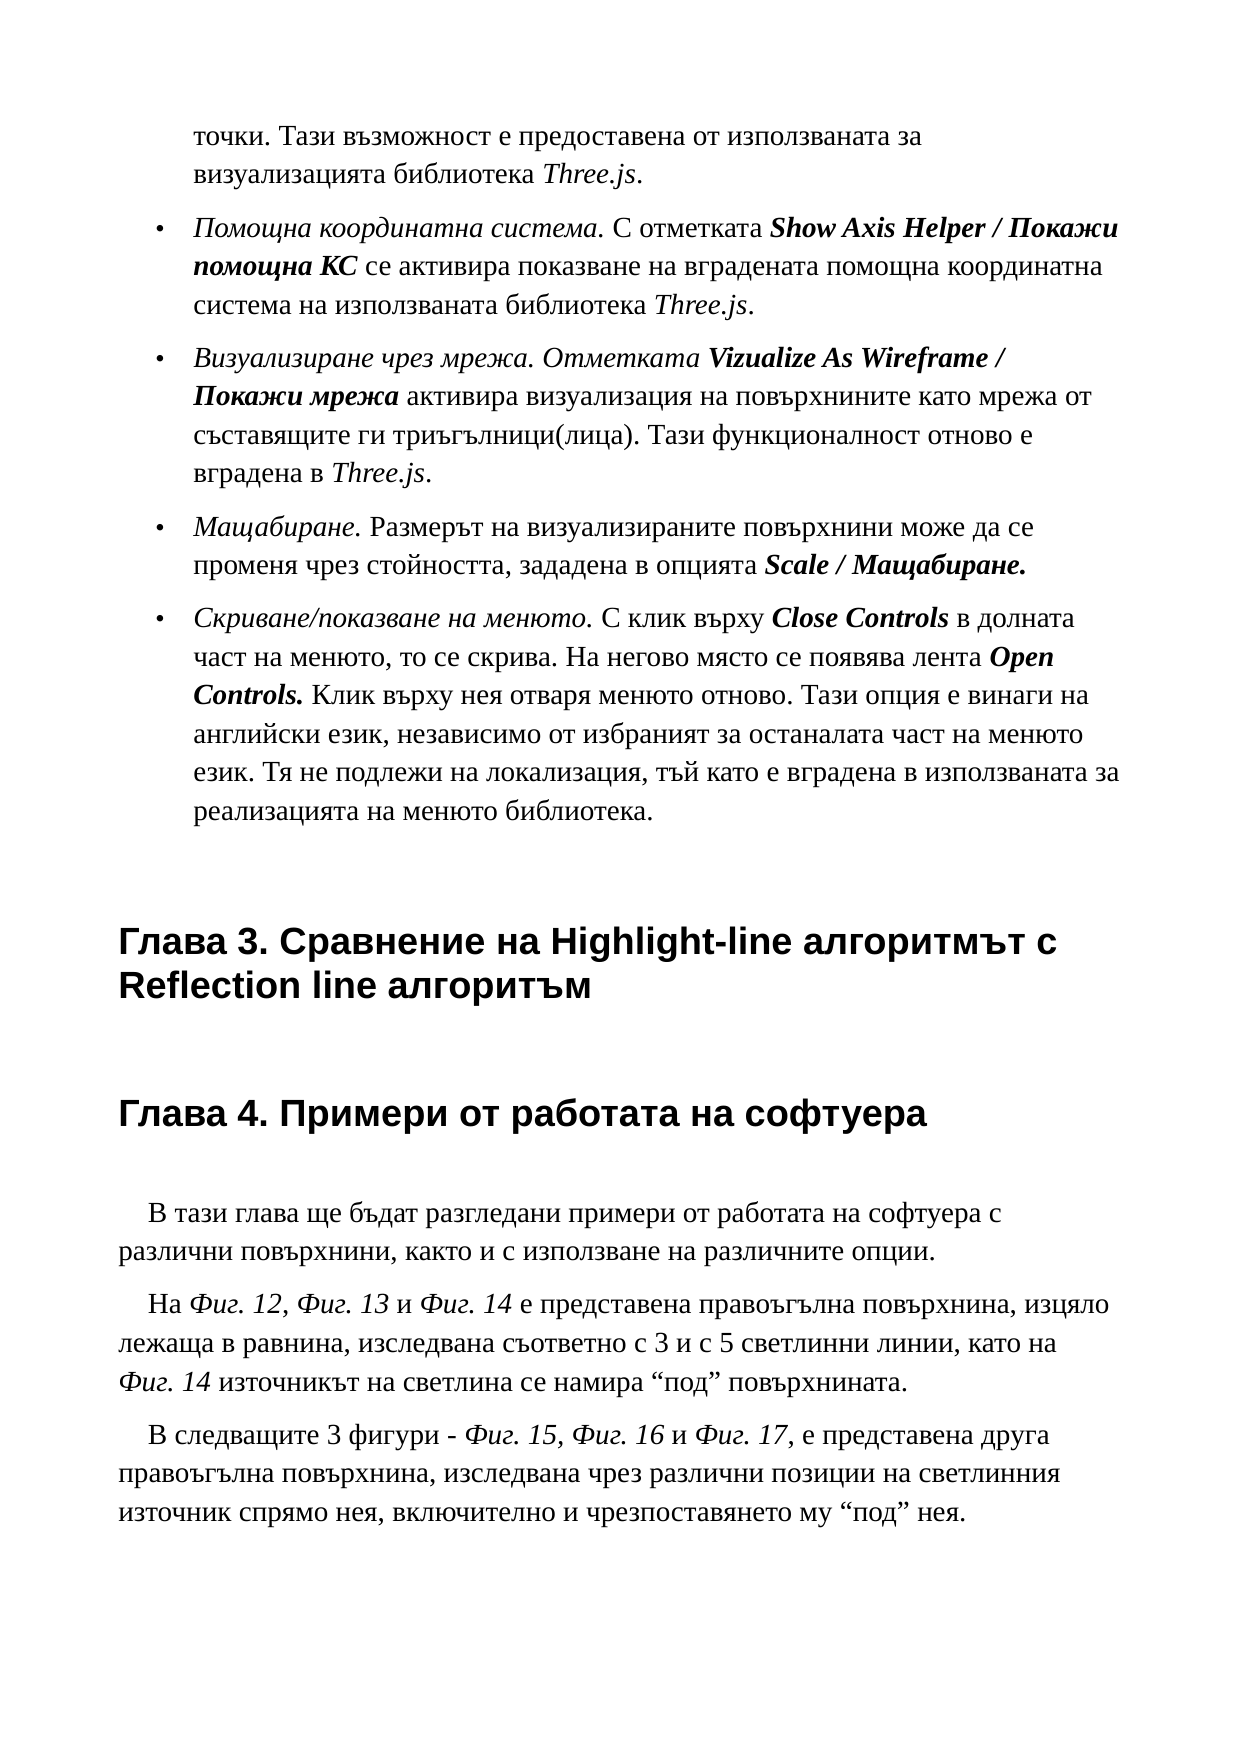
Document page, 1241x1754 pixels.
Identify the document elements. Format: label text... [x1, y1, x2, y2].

subtitle Глава 3. Сравнение на Highlight-line алгоритмът с Reflection line алгоритъм [118, 919, 1122, 1006]
text В следващите 3 фигури - Фиг. 15, Фиг. 16 и Фиг. 17, е представена друга правоъгълна повърхнина, изследвана чрез различни позиции на светлинния източник спрямо нея, включително и чрезпоставянето му “под” нея. [118, 1417, 1122, 1527]
subtitle Глава 4. Примери от работата на софтуера [118, 1091, 1122, 1135]
text На Фиг. 12, Фиг. 13 и Фиг. 14 е представена правоъгълна повърхнина, изцяло лежаща в равнина, изследвана съответно с 3 и с 5 светлинни линии, като на Фиг. 14 източникът на светлина се намира “под” повърхнината. [118, 1287, 1122, 1397]
list Визуализиране чрез мрежа. Отметката Vizualize As Wireframe / Покажи мрежа активира визуализация на повърхнините като мрежа от съставящите ги триъгълници(лица). Тази функционалност отново е вградена в Three.js. [156, 340, 1122, 489]
list Мащабиране. Pазмерът на визуализираните повърхнини може да се променя чрез стойността, зададена в опцията Scale / Мащабиране. [156, 509, 1122, 581]
list точки. Тази възможност е предоставена от използваната за визуализацията библиотека Three.js. [156, 118, 1122, 190]
text В тази глава ще бъдат разгледани примери от работата на софтуера с различни повърхнини, както и с използване на различните опции. [118, 1195, 1122, 1267]
list Скриване/показване на менюто. С клик върху Close Controls в долната част на менюто, то се скрива. На негово място се появява лента Open Controls. Клик върху нея отваря менюто отново. Тази опция е винаги на английски език, независимо от избраният за останалата част на менюто език. Тя не подлежи на локализация, тъй като е вградена в използваната за реализацията на менюто библиотека. [156, 600, 1122, 827]
list Помощна координатна система. С отметката Show Axis Helper / Покажи помощна КС се активира показване на вградената помощна координатна система на използваната библиотека Three.js. [156, 210, 1122, 320]
